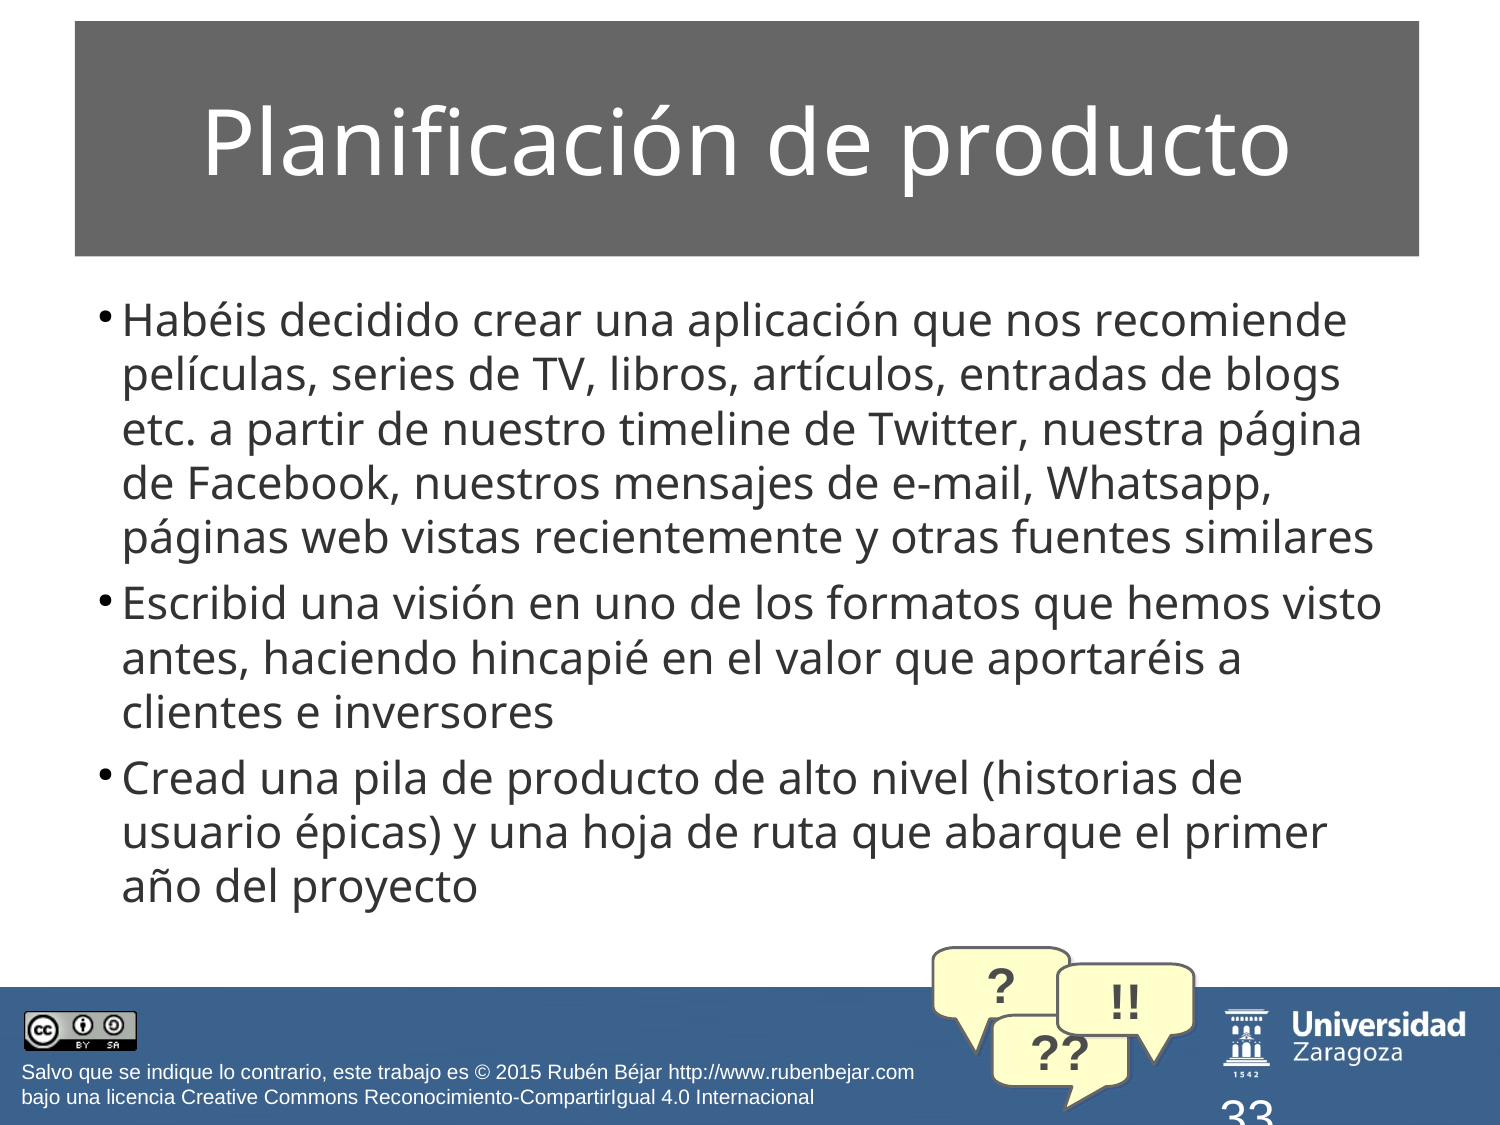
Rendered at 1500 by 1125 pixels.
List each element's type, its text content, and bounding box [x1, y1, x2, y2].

text_box ?? [992, 1015, 1129, 1111]
list Habéis decidido crear una aplicación que nos recomiende películas, series de TV, libros, artículos, entradas de blogs etc. a partir de nuestro timeline de Twitter, nuestra página de Facebook, nuestros mensajes de e-mail, Whatsapp, páginas web vistas recientemente y otras fuentes similares Escribid una visión en uno de los formatos que hemos visto antes, haciendo hincapié en el valor que aportaréis a clientes e inversores Cread una pila de producto de alto nivel (historias de usuario épicas) y una hoja de ruta que abarque el primer año del proyecto [82, 283, 1418, 957]
title Planificación de producto [74, 21, 1420, 257]
text_box ? [933, 947, 1070, 1055]
text_box !! [1057, 963, 1194, 1065]
picture [0, 987, 1500, 1125]
